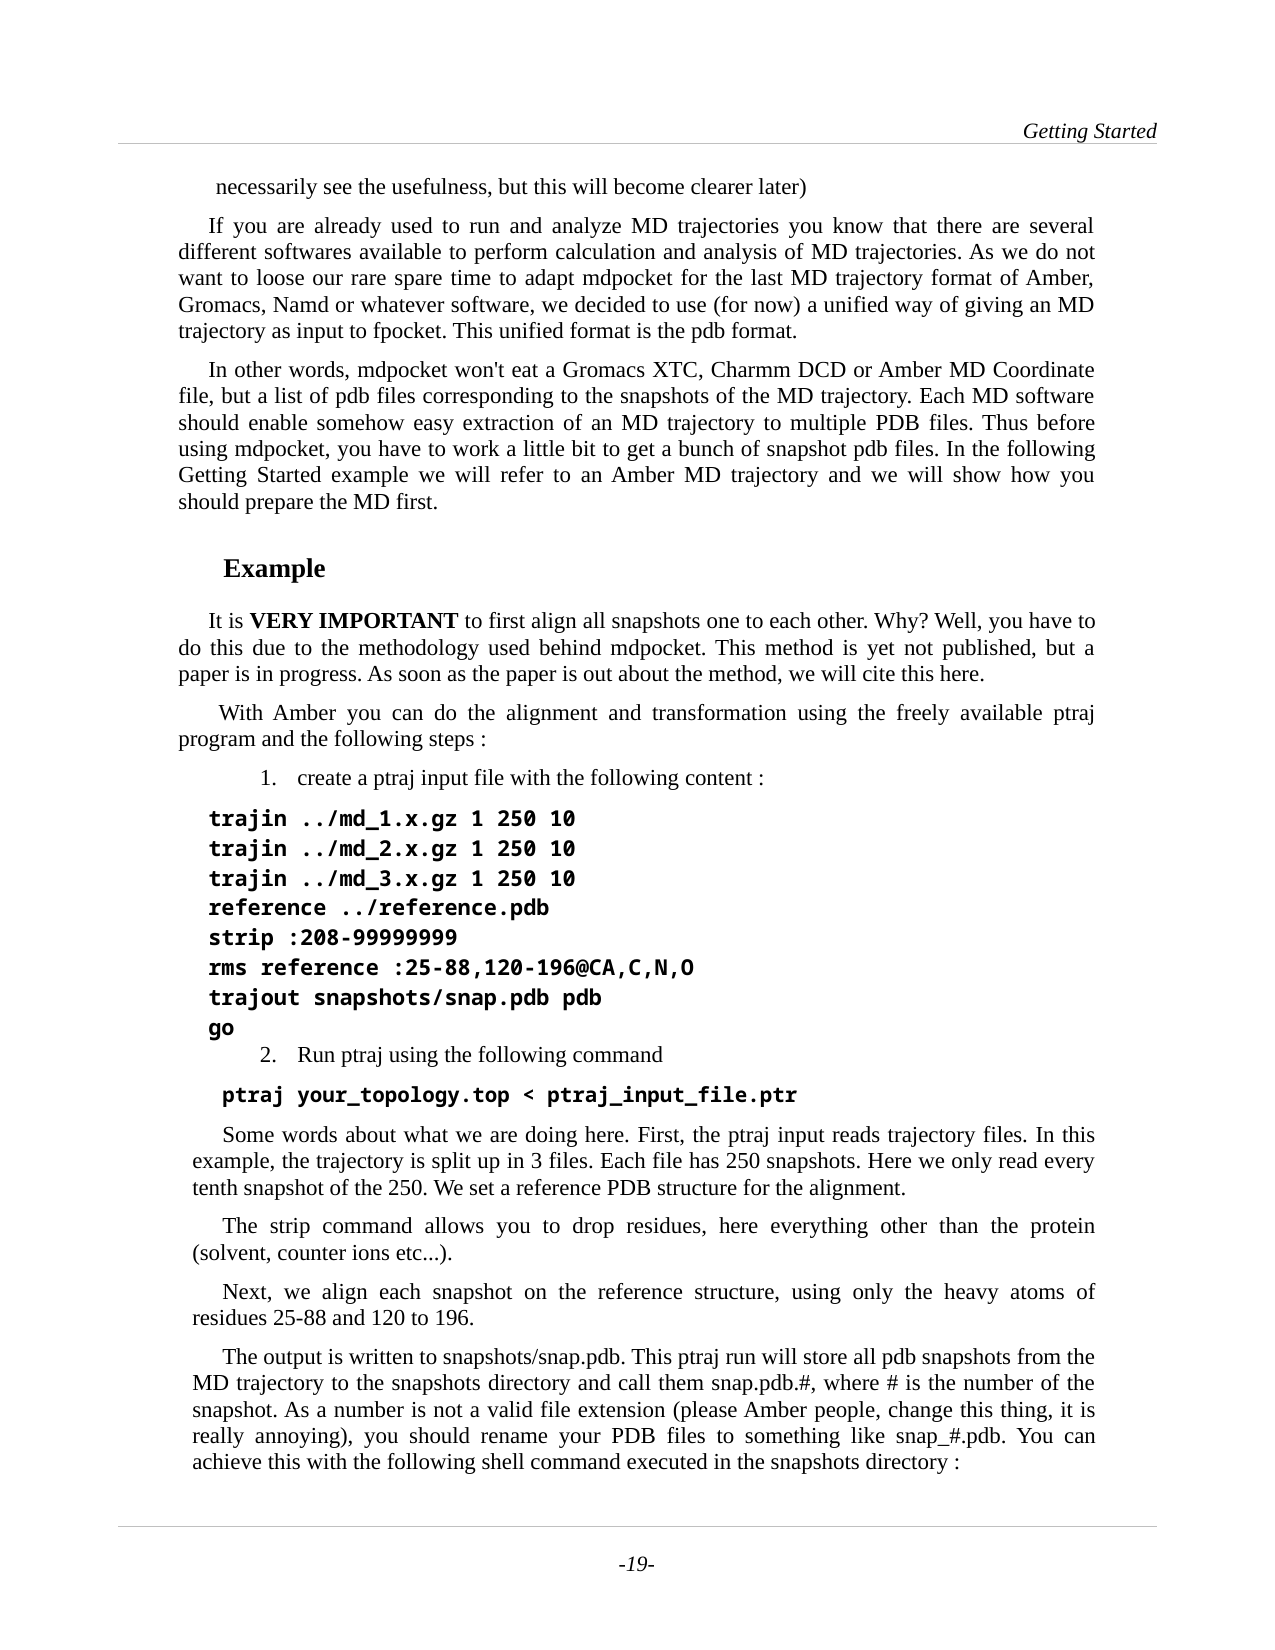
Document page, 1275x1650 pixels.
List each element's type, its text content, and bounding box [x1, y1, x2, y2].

text Next, we align each snapshot on the reference structure, using only the heavy atoms of residues 25-88 and 120 to 196. [192, 1278, 1097, 1331]
text It is VERY IMPORTANT to first align all snapshots one to each other. Why? Well, you have to do this due to the methodology used behind mdpocket. This method is yet not published, but a paper is in progress. As soon as the paper is out about the method, we will cite this here. [178, 607, 1097, 686]
text With Amber you can do the alignment and transformation using the freely available ptraj program and the following steps : [178, 699, 1097, 752]
subtitle Example [223, 552, 1157, 583]
text rms reference :25-88,120-196@CA,C,N,O [208, 952, 1157, 982]
list necessarily see the usefulness, but this will become clearer later) [178, 173, 1097, 199]
text trajin ../md_3.x.gz 1 250 10 [208, 862, 1157, 892]
text The output is written to snapshots/snap.pdb. This ptraj run will store all pdb snapshots from the MD trajectory to the snapshots directory and call them snap.pdb.#, where # is the number of the snapshot. As a number is not a valid file extension (please Amber people, change this thing, it is really annoying), you should rename your PDB files to something like snap_#.pdb. You can achieve this with the following shell command executed in the snapshots directory : [192, 1343, 1097, 1475]
list Run ptraj using the following command [229, 1041, 1097, 1068]
text In other words, mdpocket won't eat a Gromacs XTC, Charmm DCD or Amber MD Coordinate file, but a list of pdb files corresponding to the snapshots of the MD trajectory. Each MD software should enable somehow easy extraction of an MD trajectory to multiple PDB files. Thus before using mdpocket, you have to work a little bit to get a bunch of snapshot pdb files. In the following Getting Started example we will refer to an Amber MD trajectory and we will show how you should prepare the MD first. [178, 356, 1097, 514]
list create a ptraj input file with the following content : [229, 764, 1097, 790]
text ptraj your_topology.top < ptraj_input_file.ptr [192, 1080, 1097, 1108]
text trajin ../md_1.x.gz 1 250 10 [208, 803, 1157, 833]
text trajout snapshots/snap.pdb pdb [208, 982, 1157, 1011]
text The strip command allows you to drop residues, here everything other than the protein (solvent, counter ions etc...). [192, 1213, 1097, 1265]
text Some words about what we are doing here. First, the ptraj input reads trajectory files. In this example, the trajectory is split up in 3 files. Each file has 250 snapshots. Here we only read every tenth snapshot of the 250. We set a reference PDB structure for the alignment. [192, 1121, 1097, 1200]
text If you are already used to run and analyze MD trajectories you know that there are several different softwares available to perform calculation and analysis of MD trajectories. As we do not want to loose our rare spare time to adapt mdpocket for the last MD trajectory format of Amber, Gromacs, Namd or whatever software, we decided to use (for now) a unified way of giving an MD trajectory as input to fpocket. This unified format is the pdb format. [178, 212, 1097, 343]
text trajin ../md_2.x.gz 1 250 10 [208, 833, 1157, 862]
text go [208, 1011, 1157, 1041]
text reference ../reference.pdb [208, 892, 1157, 922]
text strip :208-99999999 [208, 922, 1157, 952]
